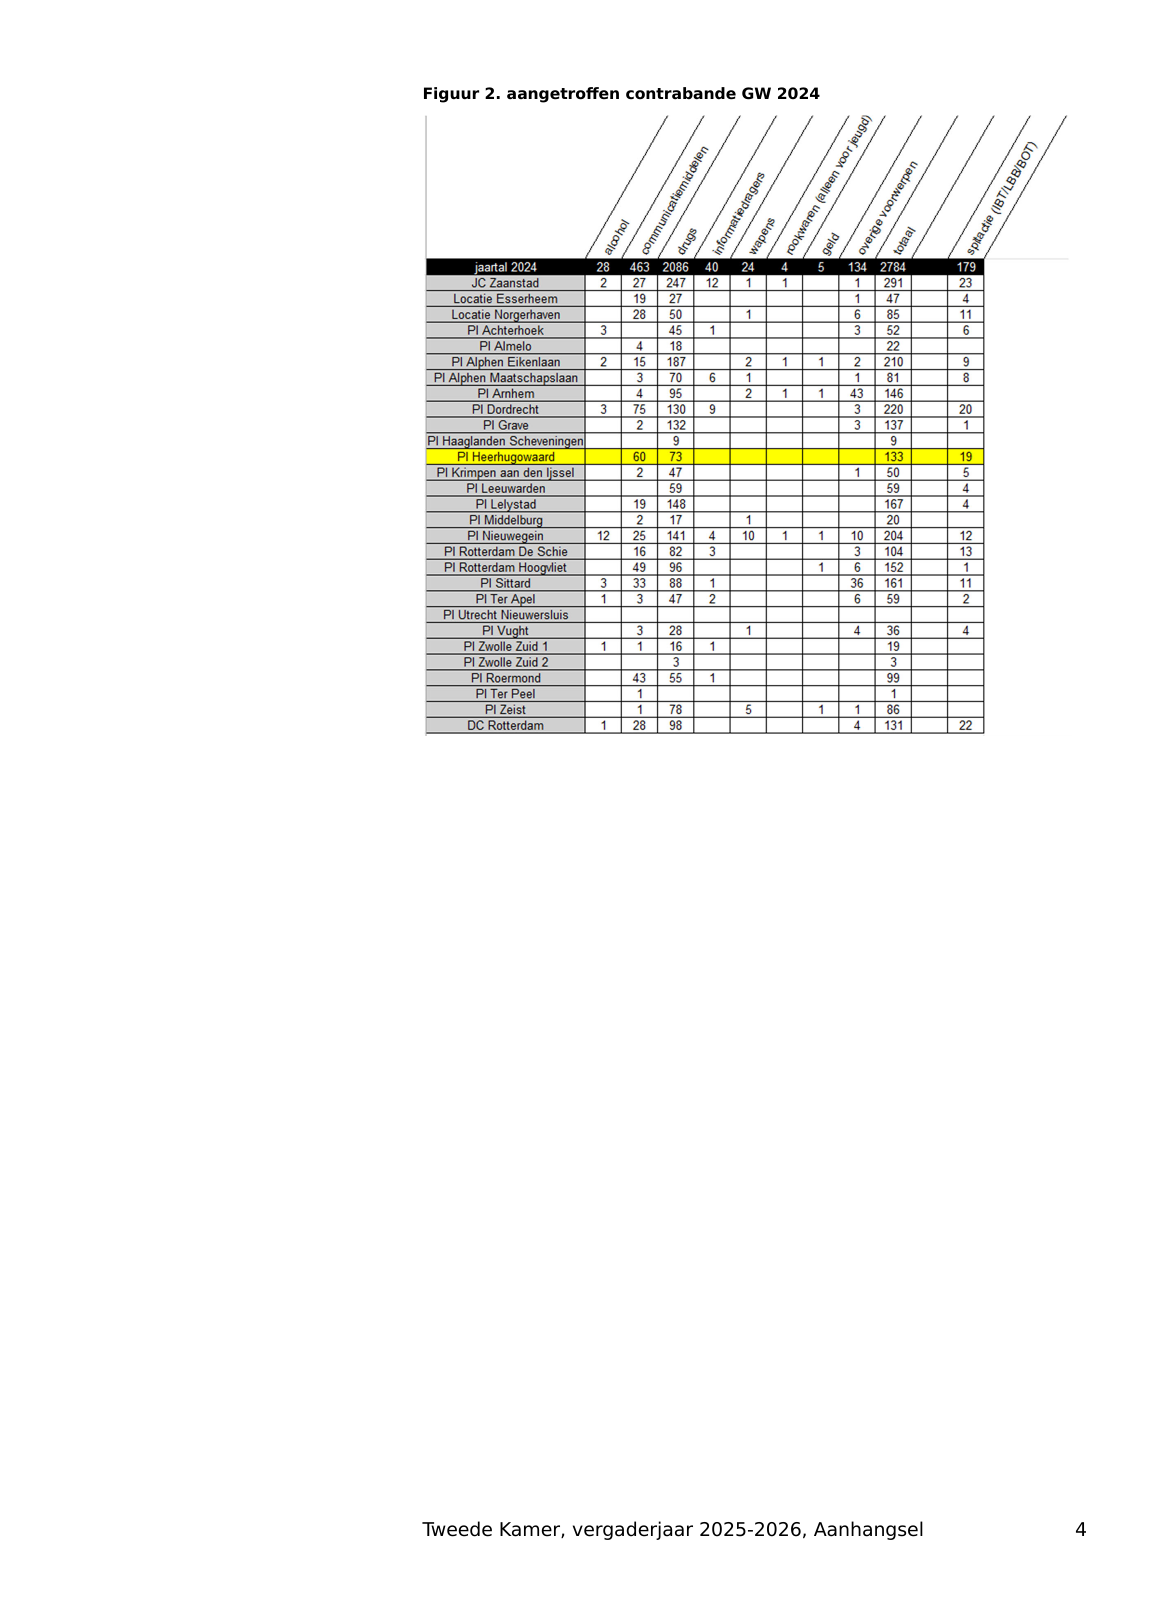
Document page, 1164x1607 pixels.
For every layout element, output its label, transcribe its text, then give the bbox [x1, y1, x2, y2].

picture [422, 115, 1072, 736]
text Figuur 2. aangetroffen contrabande GW 2024 [422, 85, 1072, 103]
